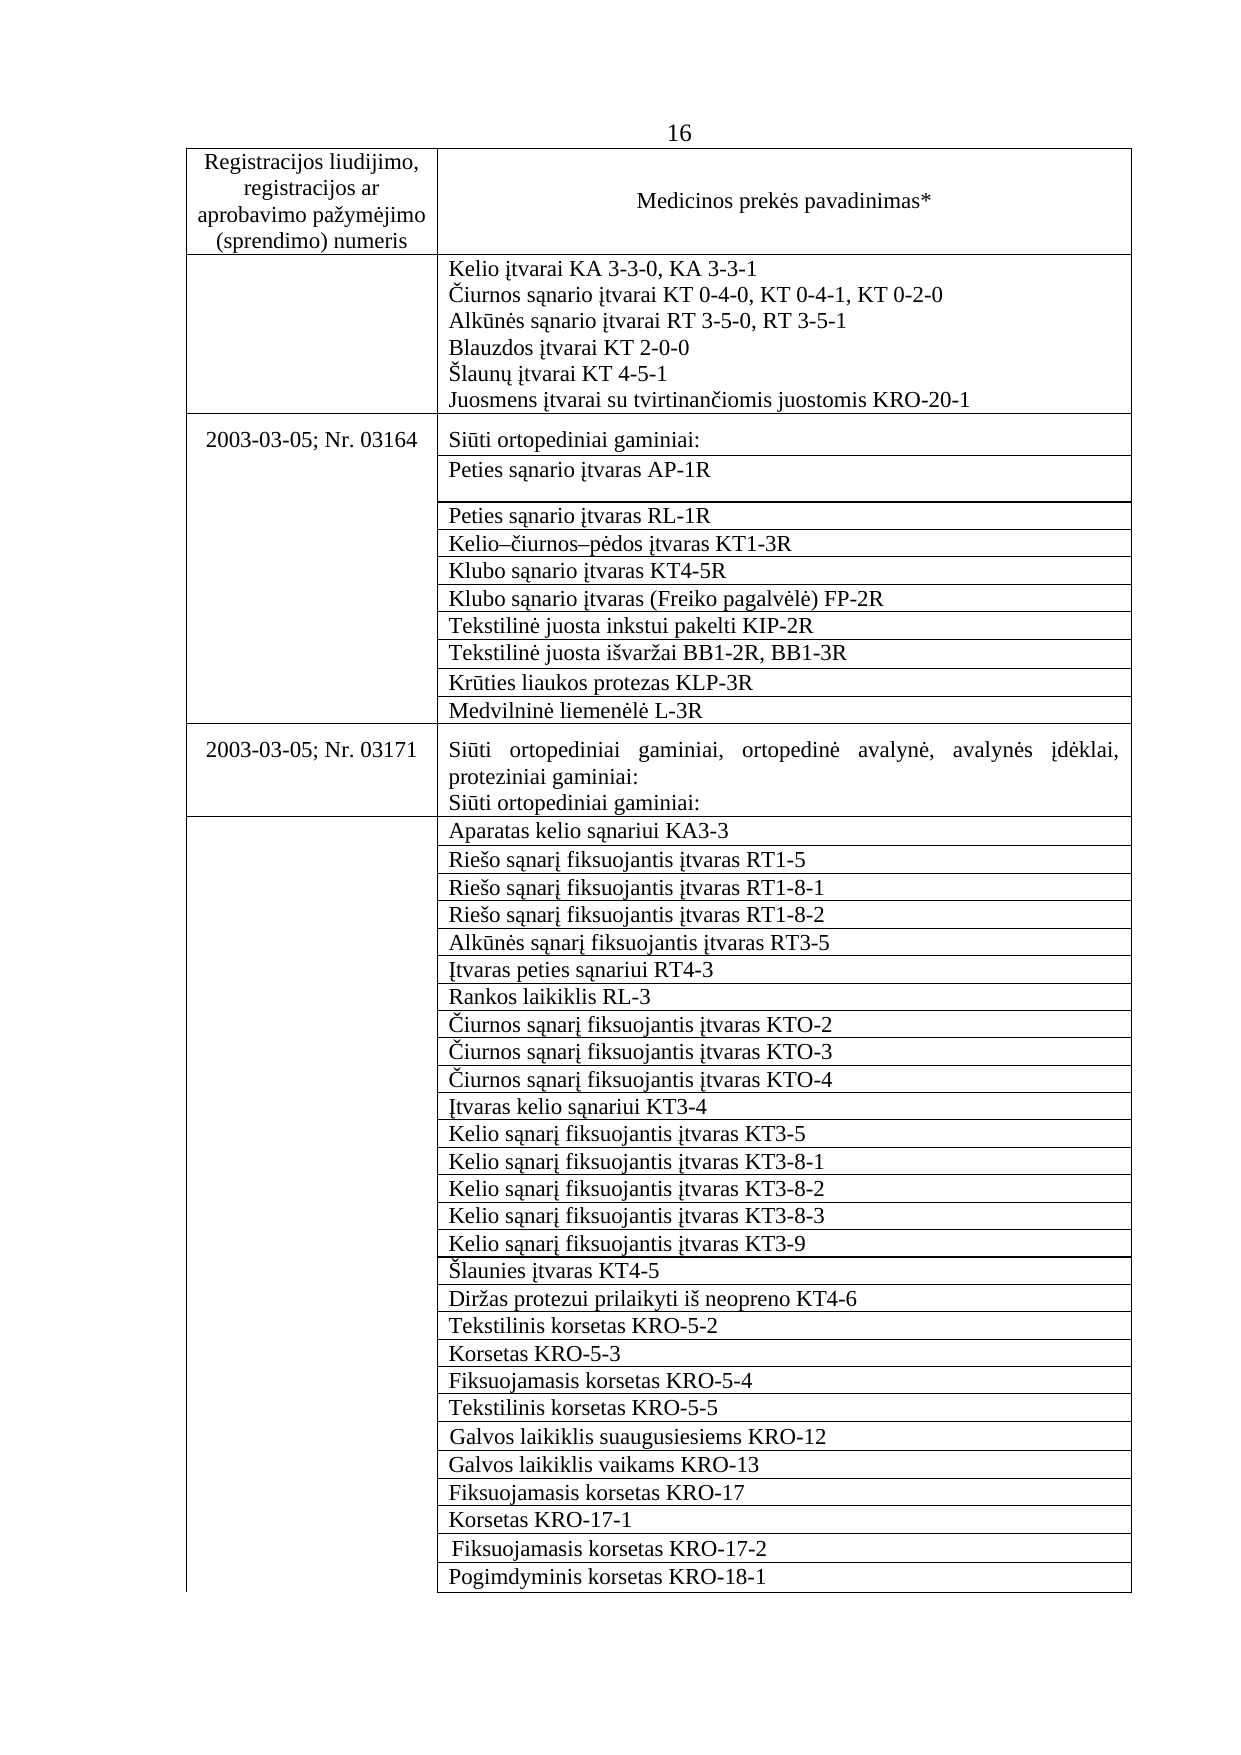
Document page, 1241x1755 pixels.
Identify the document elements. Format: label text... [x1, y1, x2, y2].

table_cell [187, 556, 437, 584]
table_cell Kelio sąnarį fiksuojantis įtvaras KT3-8-3 [438, 1203, 1131, 1229]
table_cell [177, 1119, 186, 1147]
table_cell [177, 983, 186, 1010]
table_cell [177, 639, 186, 668]
table_cell Peties sąnario įtvaras AP-1R [438, 456, 1131, 501]
table_cell [187, 1311, 437, 1338]
table_cell Čiurnos sąnarį fiksuojantis įtvaras KTO-3 [438, 1038, 1131, 1064]
table_cell [187, 1092, 437, 1119]
table_cell [177, 955, 186, 982]
table_cell [187, 900, 437, 928]
table_cell [177, 1065, 186, 1092]
table_cell Šlaunies įtvaras KT4-5 [438, 1258, 1131, 1284]
table_cell [177, 455, 186, 501]
table_cell [187, 1256, 437, 1284]
table_cell [187, 1174, 437, 1202]
table_cell [187, 1037, 437, 1064]
table_cell Kelio–čiurnos–pėdos įtvaras KT1-3R [438, 530, 1131, 556]
table_cell [177, 873, 186, 900]
table_cell [187, 1562, 437, 1592]
table_cell Fiksuojamasis korsetas KRO-5-4 [438, 1367, 1131, 1393]
table_cell [187, 1478, 437, 1505]
table_cell [187, 1421, 437, 1450]
table_cell [187, 928, 437, 955]
table_cell [177, 1562, 186, 1592]
table_cell Tekstilinė juosta išvaržai BB1-2R, BB1-3R [438, 640, 1131, 668]
table_cell [177, 413, 186, 455]
table_cell [177, 1092, 186, 1119]
table_cell [187, 255, 437, 413]
table_cell Pogimdyminis korsetas KRO-18-1 [438, 1563, 1131, 1592]
table_cell [177, 1147, 186, 1174]
table_cell [177, 928, 186, 955]
table_cell [177, 1174, 186, 1202]
table_cell Alkūnės sąnarį fiksuojantis įtvaras RT3-5 [438, 929, 1131, 955]
table_cell [187, 1450, 437, 1478]
table_cell [187, 873, 437, 900]
table_cell [187, 611, 437, 638]
table_cell [177, 1421, 186, 1450]
table_cell [187, 955, 437, 982]
table_cell [177, 696, 186, 723]
table_cell [177, 1311, 186, 1338]
table_cell [187, 584, 437, 611]
table_cell Aparatas kelio sąnariui KA3-3 [438, 817, 1131, 845]
table_cell [177, 529, 186, 556]
table_cell [187, 668, 437, 696]
table_cell [187, 1284, 437, 1311]
table_header [177, 148, 186, 253]
table_cell [187, 845, 437, 873]
table_cell Korsetas KRO-5-3 [438, 1340, 1131, 1366]
table_cell [187, 1065, 437, 1092]
table_cell [187, 1339, 437, 1366]
table_cell [187, 1393, 437, 1421]
table_cell Čiurnos sąnarį fiksuojantis įtvaras KTO-2 [438, 1011, 1131, 1037]
table_header Medicinos prekės pavadinimas* [438, 149, 1131, 253]
table_cell [187, 1505, 437, 1532]
table_cell [187, 1366, 437, 1393]
table_cell Riešo sąnarį fiksuojantis įtvaras RT1-8-1 [438, 874, 1131, 900]
table_cell Riešo sąnarį fiksuojantis įtvaras RT1-5 [438, 846, 1131, 873]
table_cell Kelio sąnarį fiksuojantis įtvaras KT3-9 [438, 1230, 1131, 1256]
table_cell [187, 639, 437, 668]
table_cell Įtvaras peties sąnariui RT4-3 [438, 956, 1131, 982]
table_cell Medvilninė liemenėlė L-3R [438, 697, 1131, 723]
table_cell Peties sąnario įtvaras RL-1R [438, 503, 1131, 529]
table_cell Fiksuojamasis korsetas KRO-17 [438, 1479, 1131, 1505]
table_cell Diržas protezui prilaikyti iš neopreno KT4-6 [438, 1285, 1131, 1311]
table_cell [187, 1119, 437, 1147]
table_cell Kelio sąnarį fiksuojantis įtvaras KT3-8-1 [438, 1148, 1131, 1174]
table_header Registracijos liudijimo, registracijos ar aprobavimo pažymėjimo (sprendimo) numeris [187, 149, 437, 253]
table_cell [187, 455, 437, 501]
table_cell Fiksuojamasis korsetas KRO-17-2 [438, 1534, 1131, 1562]
table_cell [177, 1037, 186, 1064]
table_cell [187, 501, 437, 529]
table_cell Galvos laikiklis vaikams KRO-13 [438, 1451, 1131, 1478]
table_cell [177, 668, 186, 696]
table_cell [177, 254, 186, 413]
table_cell Čiurnos sąnarį fiksuojantis įtvaras KTO-4 [438, 1066, 1131, 1092]
table_cell Kelio įtvarai KA 3-3-0, KA 3-3-1 Čiurnos sąnario įtvarai KT 0-4-0, KT 0-4-1, KT 0-2-0 Alkūnės sąnario įtvarai RT 3-5-0, RT 3-5-1 Blauzdos įtvarai KT 2-0-0 Šlaunų įtvarai KT 4-5-1 Juosmens įtvarai su tvirtinančiomis juostomis KRO-20-1 [438, 255, 1131, 413]
table_cell [177, 1202, 186, 1229]
table_cell [177, 1450, 186, 1478]
table_cell [177, 584, 186, 611]
table_cell [177, 1010, 186, 1037]
table_cell [187, 817, 437, 845]
table_cell Galvos laikiklis suaugusiesiems KRO-12 [438, 1422, 1131, 1450]
table_cell [187, 1229, 437, 1256]
table_cell 2003-03-05; Nr. 03164 [187, 414, 437, 455]
table_cell Klubo sąnario įtvaras (Freiko pagalvėlė) FP-2R [438, 585, 1131, 611]
table_cell [177, 1478, 186, 1505]
table_cell [177, 1366, 186, 1393]
table_cell [187, 1010, 437, 1037]
table_cell [187, 1147, 437, 1174]
table_cell Tekstilinis korsetas KRO-5-2 [438, 1312, 1131, 1338]
table_cell [177, 1339, 186, 1366]
table_cell [187, 983, 437, 1010]
table_cell [177, 1284, 186, 1311]
table_cell [177, 1393, 186, 1421]
table_cell Tekstilinė juosta inkstui pakelti KIP-2R [438, 612, 1131, 638]
table_cell Kelio sąnarį fiksuojantis įtvaras KT3-5 [438, 1120, 1131, 1147]
table_cell Siūti ortopediniai gaminiai, ortopedinė avalynė, avalynės įdėklai, proteziniai gaminiai: Siūti ortopediniai gaminiai: [438, 724, 1131, 816]
table_cell Krūties liaukos protezas KLP-3R [438, 669, 1131, 696]
table_cell [177, 816, 186, 845]
table_cell [177, 556, 186, 584]
table_cell [187, 696, 437, 723]
table_cell Korsetas KRO-17-1 [438, 1506, 1131, 1532]
table_cell [177, 845, 186, 873]
table_cell [177, 723, 186, 816]
table_cell [187, 529, 437, 556]
table_cell Klubo sąnario įtvaras KT4-5R [438, 557, 1131, 584]
table_cell [177, 900, 186, 928]
table_cell [177, 1256, 186, 1284]
table_cell Rankos laikiklis RL-3 [438, 984, 1131, 1010]
table_cell [177, 1505, 186, 1532]
table_cell [177, 1533, 186, 1562]
table_cell 2003-03-05; Nr. 03171 [187, 724, 437, 816]
table_cell Siūti ortopediniai gaminiai: [438, 414, 1131, 455]
table_cell Įtvaras kelio sąnariui KT3-4 [438, 1093, 1131, 1119]
table_cell [177, 1229, 186, 1256]
table_cell Kelio sąnarį fiksuojantis įtvaras KT3-8-2 [438, 1175, 1131, 1202]
table_cell Riešo sąnarį fiksuojantis įtvaras RT1-8-2 [438, 901, 1131, 928]
table_cell [177, 501, 186, 529]
table_cell Tekstilinis korsetas KRO-5-5 [438, 1394, 1131, 1421]
table_cell [177, 611, 186, 638]
table_cell [187, 1202, 437, 1229]
table_cell [187, 1533, 437, 1562]
